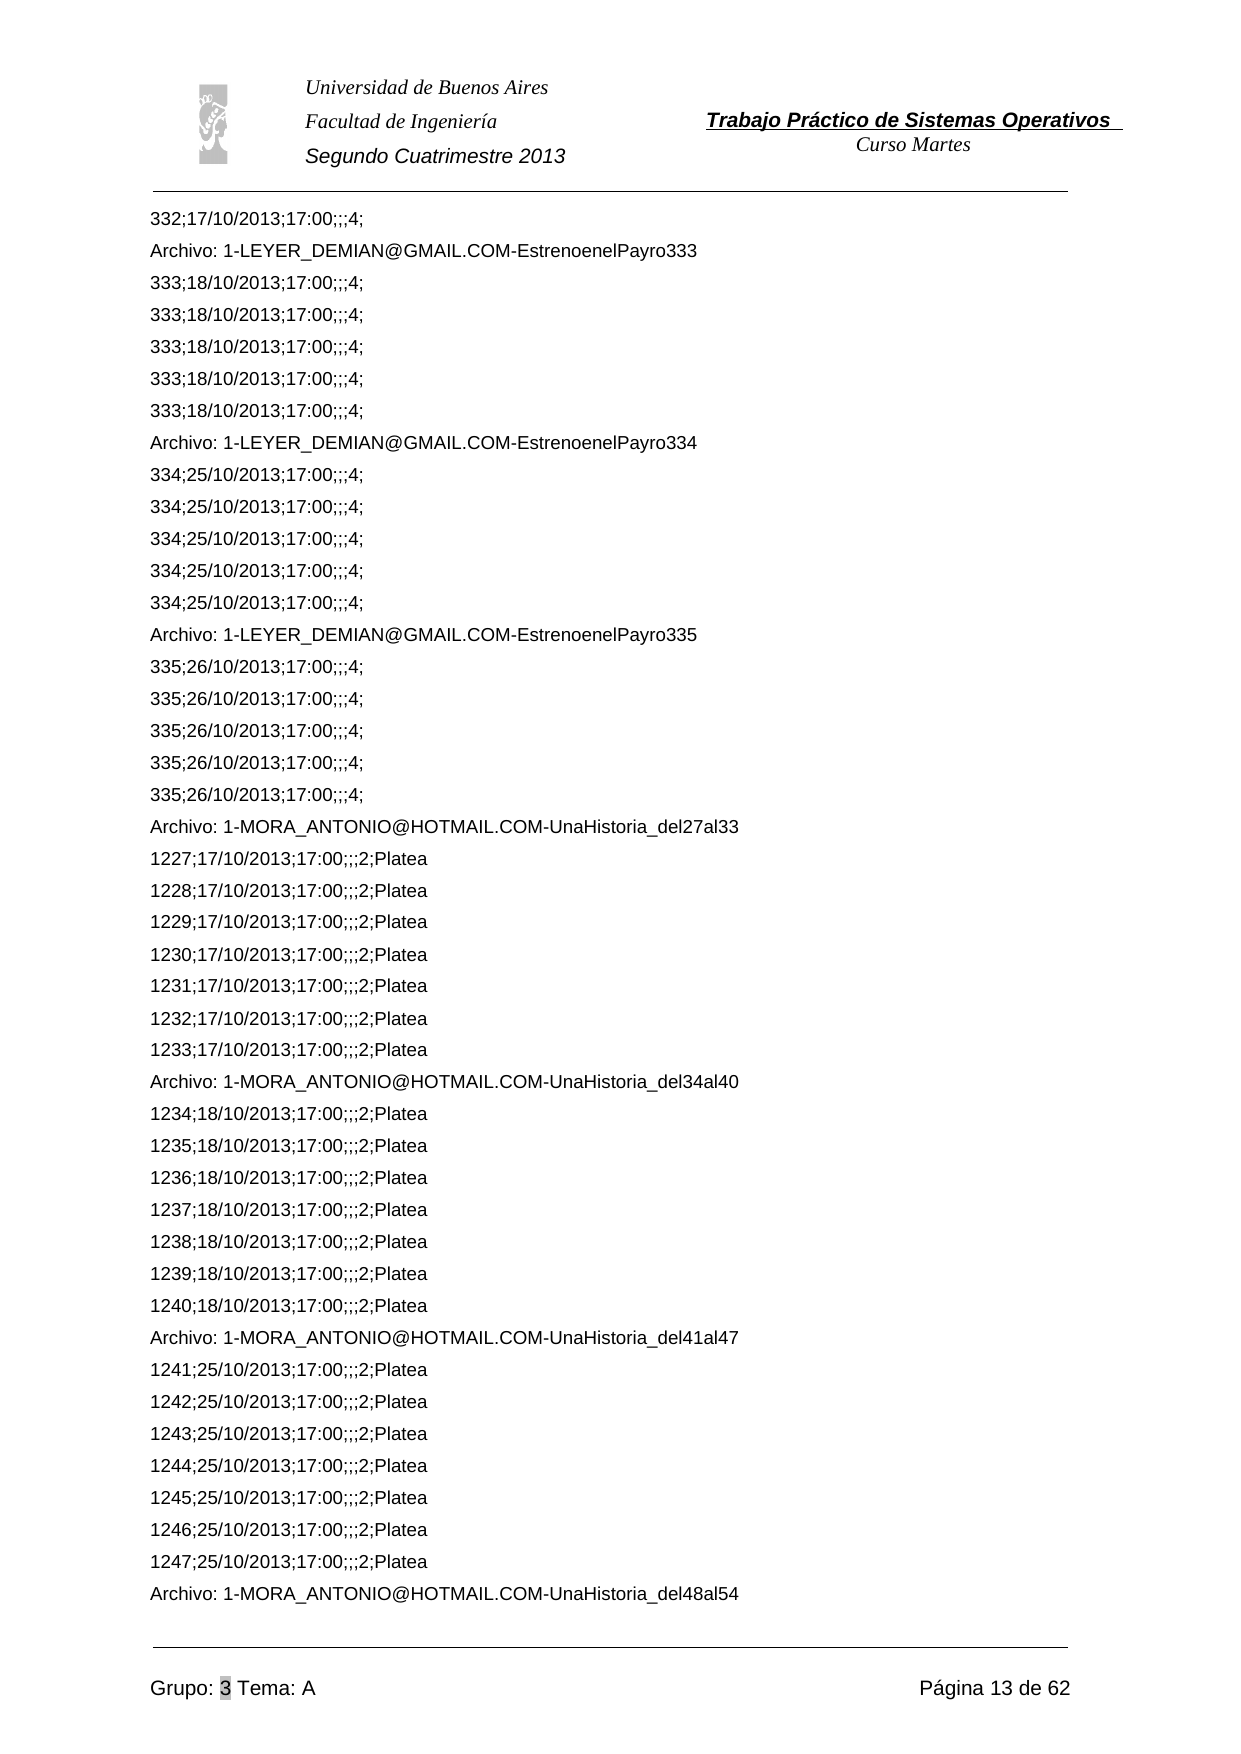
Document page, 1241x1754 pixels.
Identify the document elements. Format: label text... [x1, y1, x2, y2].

text 334;25/10/2013;17:00;;;4; [150, 592, 1090, 613]
text 1229;17/10/2013;17:00;;;2;Platea [150, 911, 1090, 933]
text 333;18/10/2013;17:00;;;4; [150, 304, 1090, 325]
text 1243;25/10/2013;17:00;;;2;Platea [150, 1423, 1090, 1444]
text 1241;25/10/2013;17:00;;;2;Platea [150, 1359, 1090, 1381]
text Archivo: 1-MORA_ANTONIO@HOTMAIL.COM-UnaHistoria_del34al40 [150, 1071, 1090, 1093]
text 1232;17/10/2013;17:00;;;2;Platea [150, 1007, 1090, 1029]
text 1246;25/10/2013;17:00;;;2;Platea [150, 1519, 1090, 1541]
text Archivo: 1-MORA_ANTONIO@HOTMAIL.COM-UnaHistoria_del41al47 [150, 1327, 1090, 1349]
text 1234;18/10/2013;17:00;;;2;Platea [150, 1103, 1090, 1125]
text Archivo: 1-MORA_ANTONIO@HOTMAIL.COM-UnaHistoria_del27al33 [150, 815, 1090, 837]
text 334;25/10/2013;17:00;;;4; [150, 464, 1090, 485]
text 1236;18/10/2013;17:00;;;2;Platea [150, 1167, 1090, 1189]
text 1231;17/10/2013;17:00;;;2;Platea [150, 975, 1090, 997]
text 1230;17/10/2013;17:00;;;2;Platea [150, 943, 1090, 965]
text 333;18/10/2013;17:00;;;4; [150, 336, 1090, 357]
text 1228;17/10/2013;17:00;;;2;Platea [150, 879, 1090, 901]
text 1227;17/10/2013;17:00;;;2;Platea [150, 847, 1090, 869]
text 1233;17/10/2013;17:00;;;2;Platea [150, 1039, 1090, 1061]
text 1237;18/10/2013;17:00;;;2;Platea [150, 1199, 1090, 1221]
text 1240;18/10/2013;17:00;;;2;Platea [150, 1295, 1090, 1317]
text 334;25/10/2013;17:00;;;4; [150, 528, 1090, 549]
text 335;26/10/2013;17:00;;;4; [150, 783, 1090, 805]
text 1247;25/10/2013;17:00;;;2;Platea [150, 1551, 1090, 1572]
text Archivo: 1-LEYER_DEMIAN@GMAIL.COM-EstrenoenelPayro335 [150, 623, 1090, 645]
text 1245;25/10/2013;17:00;;;2;Platea [150, 1487, 1090, 1508]
text 335;26/10/2013;17:00;;;4; [150, 687, 1090, 709]
text Archivo: 1-LEYER_DEMIAN@GMAIL.COM-EstrenoenelPayro334 [150, 432, 1090, 453]
text 335;26/10/2013;17:00;;;4; [150, 719, 1090, 741]
text 1242;25/10/2013;17:00;;;2;Platea [150, 1391, 1090, 1413]
text 333;18/10/2013;17:00;;;4; [150, 400, 1090, 421]
text 1235;18/10/2013;17:00;;;2;Platea [150, 1135, 1090, 1157]
text 1239;18/10/2013;17:00;;;2;Platea [150, 1263, 1090, 1285]
text Archivo: 1-MORA_ANTONIO@HOTMAIL.COM-UnaHistoria_del48al54 [150, 1583, 1090, 1604]
text 333;18/10/2013;17:00;;;4; [150, 272, 1090, 293]
text Archivo: 1-LEYER_DEMIAN@GMAIL.COM-EstrenoenelPayro333 [150, 240, 1090, 261]
text 334;25/10/2013;17:00;;;4; [150, 559, 1090, 581]
text 334;25/10/2013;17:00;;;4; [150, 496, 1090, 517]
text 1244;25/10/2013;17:00;;;2;Platea [150, 1455, 1090, 1477]
text 1238;18/10/2013;17:00;;;2;Platea [150, 1231, 1090, 1253]
text 332;17/10/2013;17:00;;;4; [150, 208, 1090, 229]
text 335;26/10/2013;17:00;;;4; [150, 656, 1090, 677]
text 335;26/10/2013;17:00;;;4; [150, 751, 1090, 773]
picture [198, 82, 231, 166]
text 333;18/10/2013;17:00;;;4; [150, 368, 1090, 389]
